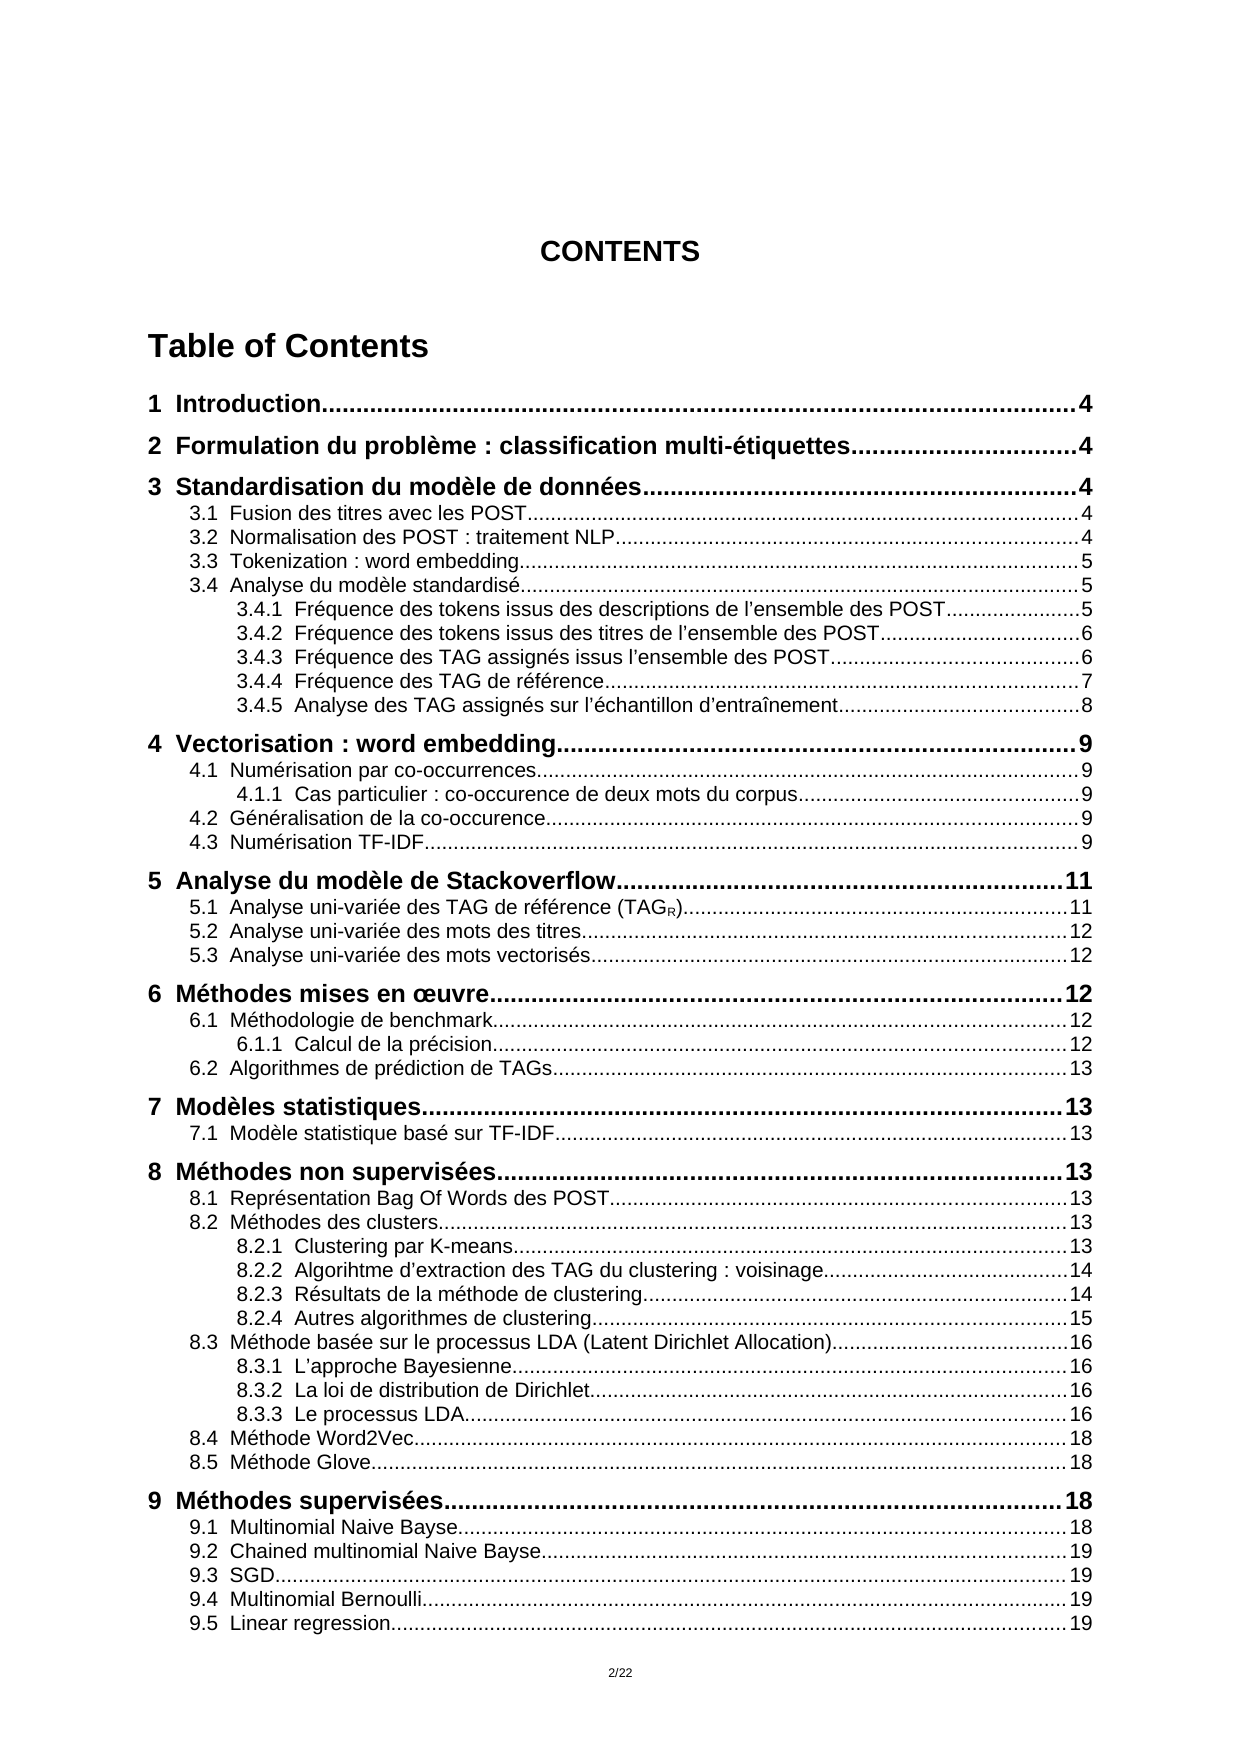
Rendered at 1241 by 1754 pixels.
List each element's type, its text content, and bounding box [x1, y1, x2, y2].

text 5.3 Analyse uni-variée des mots vectorisés 12 [189, 943, 1092, 967]
text 8.3.2 La loi de distribution de Dirichlet 16 [236, 1378, 1092, 1402]
text 8.3 Méthode basée sur le processus LDA (Latent Dirichlet Allocation) 16 [189, 1330, 1092, 1354]
text 1 Introduction 4 [148, 389, 1092, 418]
text 8.2.4 Autres algorithmes de clustering 15 [236, 1306, 1092, 1330]
text 5 Analyse du modèle de Stackoverflow 11 [148, 866, 1092, 895]
text 8 Méthodes non supervisées 13 [148, 1157, 1092, 1186]
text 8.3.1 L’approche Bayesienne 16 [236, 1354, 1092, 1378]
text 6 Méthodes mises en œuvre 12 [148, 979, 1092, 1008]
text 9.2 Chained multinomial Naive Bayse 19 [189, 1539, 1092, 1563]
text 9 Méthodes supervisées 18 [148, 1486, 1092, 1515]
text 8.1 Représentation Bag Of Words des POST 13 [189, 1186, 1092, 1210]
text 3.1 Fusion des titres avec les POST 4 [189, 501, 1092, 525]
text 3.4.5 Analyse des TAG assignés sur l’échantillon d’entraînement 8 [236, 692, 1092, 716]
text 5.1 Analyse uni-variée des TAG de référence (TAGR) 11 [189, 895, 1092, 919]
text 3.4 Analyse du modèle standardisé 5 [189, 573, 1092, 597]
text 3.4.4 Fréquence des TAG de référence 7 [236, 668, 1092, 692]
text 2 Formulation du problème : classification multi-étiquettes 4 [148, 431, 1092, 459]
text 3 Standardisation du modèle de données 4 [148, 472, 1092, 501]
text 3.3 Tokenization : word embedding 5 [189, 549, 1092, 573]
text 8.2.3 Résultats de la méthode de clustering 14 [236, 1282, 1092, 1306]
text 9.5 Linear regression 19 [189, 1611, 1092, 1635]
subtitle Table of Contents [148, 326, 1092, 364]
text 4 Vectorisation : word embedding 9 [148, 729, 1092, 758]
text 4.3 Numérisation TF-IDF 9 [189, 829, 1092, 853]
text 3.2 Normalisation des POST : traitement NLP 4 [189, 525, 1092, 549]
text 7 Modèles statistiques 13 [148, 1092, 1092, 1121]
text 3.4.2 Fréquence des tokens issus des titres de l’ensemble des POST 6 [236, 621, 1092, 644]
text 8.4 Méthode Word2Vec 18 [189, 1426, 1092, 1450]
text 8.3.3 Le processus LDA 16 [236, 1402, 1092, 1426]
text 9.4 Multinomial Bernoulli 19 [189, 1587, 1092, 1611]
text 4.1.1 Cas particulier : co-occurence de deux mots du corpus 9 [236, 782, 1092, 806]
text CONTENTS [148, 234, 1092, 267]
text 8.2.2 Algorihtme d’extraction des TAG du clustering : voisinage 14 [236, 1258, 1092, 1282]
text 5.2 Analyse uni-variée des mots des titres 12 [189, 919, 1092, 943]
text 6.1 Méthodologie de benchmark 12 [189, 1008, 1092, 1032]
text 3.4.1 Fréquence des tokens issus des descriptions de l’ensemble des POST 5 [236, 597, 1092, 621]
text 8.2 Méthodes des clusters 13 [189, 1210, 1092, 1234]
text 8.2.1 Clustering par K-means 13 [236, 1234, 1092, 1258]
text 3.4.3 Fréquence des TAG assignés issus l’ensemble des POST 6 [236, 644, 1092, 668]
text 6.1.1 Calcul de la précision 12 [236, 1032, 1092, 1056]
text 4.1 Numérisation par co-occurrences 9 [189, 758, 1092, 782]
text 9.3 SGD 19 [189, 1563, 1092, 1587]
text 8.5 Méthode Glove 18 [189, 1450, 1092, 1474]
text 9.1 Multinomial Naive Bayse 18 [189, 1515, 1092, 1539]
text 4.2 Généralisation de la co-occurence 9 [189, 806, 1092, 829]
text 6.2 Algorithmes de prédiction de TAGs 13 [189, 1056, 1092, 1080]
text 7.1 Modèle statistique basé sur TF-IDF 13 [189, 1121, 1092, 1145]
